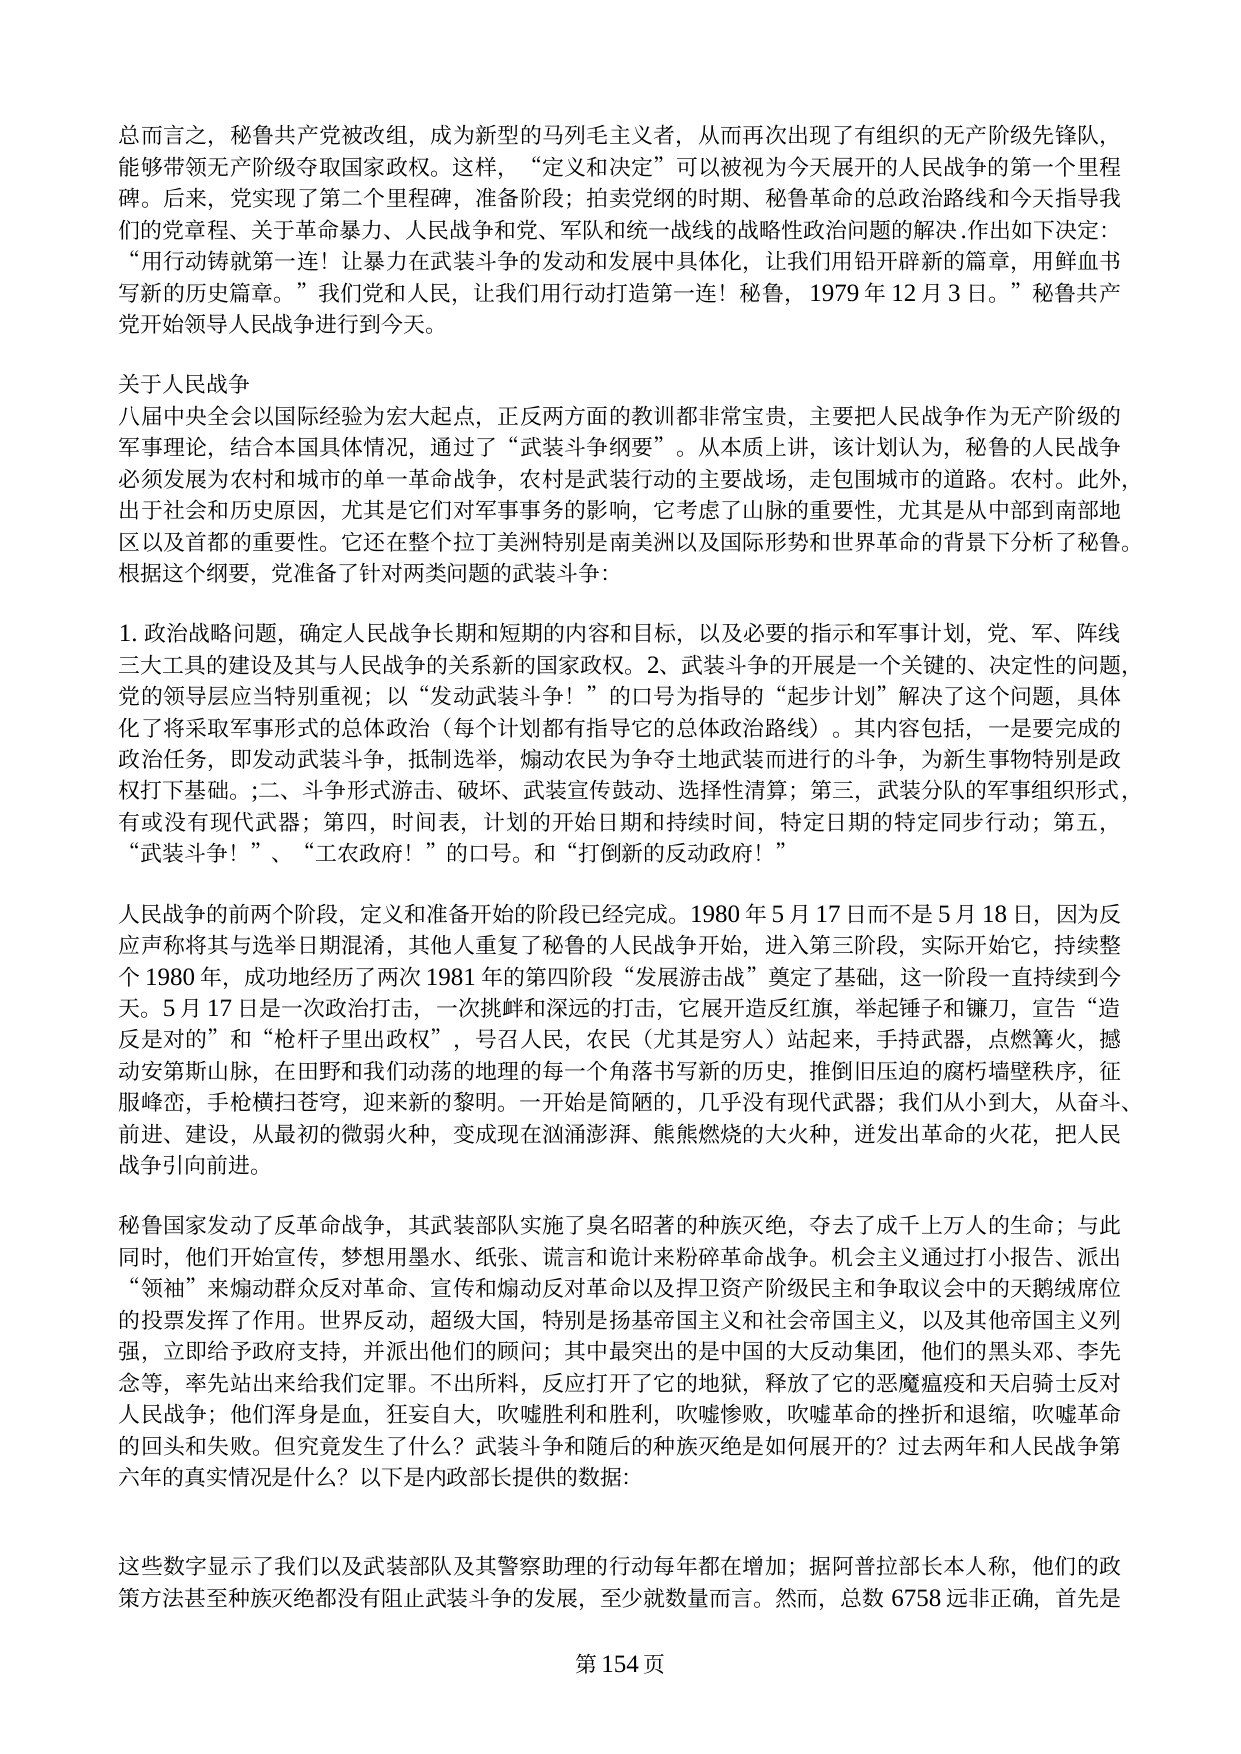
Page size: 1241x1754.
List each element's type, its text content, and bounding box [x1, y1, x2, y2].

text 关于人民战争 [118, 367, 1122, 399]
text 秘鲁国家发动了反革命战争，其武装部队实施了臭名昭著的种族灭绝，夺去了成千上万人的生命；与此同时，他们开始宣传，梦想用墨水、纸张、谎言和诡计来粉碎革命战争。机会主义通过打小报告、派出“领袖”来煽动群众反对革命、宣传和煽动反对革命以及捍卫资产阶级民主和争取议会中的天鹅绒席位的投票发挥了作用。世界反动，超级大国，特别是扬基帝国主义和社会帝国主义，以及其他帝国主义列强，立即给予政府支持，并派出他们的顾问；其中最突出的是中国的大反动集团，他们的黑头邓、李先念等，率先站出来给我们定罪。不出所料，反应打开了它的地狱，释放了它的恶魔瘟疫和天启骑士反对人民战争；他们浑身是血，狂妄自大，吹嘘胜利和胜利，吹嘘惨败，吹嘘革命的挫折和退缩，吹嘘革命的回头和失败。但究竟发生了什么？武装斗争和随后的种族灭绝是如何展开的？过去两年和人民战争第六年的真实情况是什么？以下是内政部长提供的数据： [118, 1209, 1122, 1492]
text 总而言之，秘鲁共产党被改组，成为新型的马列毛主义者，从而再次出现了有组织的无产阶级先锋队，能够带领无产阶级夺取国家政权。这样，“定义和决定”可以被视为今天展开的人民战争的第一个里程碑。后来，党实现了第二个里程碑，准备阶段；拍卖党纲的时期、秘鲁革命的总政治路线和今天指导我们的党章程、关于革命暴力、人民战争和党、军队和统一战线的战略性政治问题的解决.作出如下决定：“用行动铸就第一连！让暴力在武装斗争的发动和发展中具体化，让我们用铅开辟新的篇章，用鲜血书写新的历史篇章。”我们党和人民，让我们用行动打造第一连！秘鲁，1979年12月3日。”秘鲁共产党开始领导人民战争进行到今天。 [118, 118, 1122, 339]
text 这些数字显示了我们以及武装部队及其警察助理的行动每年都在增加；据阿普拉部长本人称，他们的政策方法甚至种族灭绝都没有阻止武装斗争的发展，至少就数量而言。然而，总数6758远非正确，首先是 [118, 1549, 1122, 1612]
text 人民战争的前两个阶段，定义和准备开始的阶段已经完成。1980年5月17日而不是5月18日，因为反应声称将其与选举日期混淆，其他人重复了秘鲁的人民战争开始，进入第三阶段，实际开始它，持续整个1980年，成功地经历了两次1981年的第四阶段“发展游击战”奠定了基础，这一阶段一直持续到今天。5月17日是一次政治打击，一次挑衅和深远的打击，它展开造反红旗，举起锤子和镰刀，宣告“造反是对的”和“枪杆子里出政权”，号召人民，农民（尤其是穷人）站起来，手持武器，点燃篝火，撼动安第斯山脉，在田野和我们动荡的地理的每一个角落书写新的历史，推倒旧压迫的腐朽墙壁秩序，征服峰峦，手枪横扫苍穹，迎来新的黎明。一开始是简陋的，几乎没有现代武器；我们从小到大，从奋斗、前进、建设，从最初的微弱火种，变成现在汹涌澎湃、熊熊燃烧的大火种，迸发出革命的火花，把人民战争引向前进。 [118, 897, 1122, 1180]
text 八届中央全会以国际经验为宏大起点，正反两方面的教训都非常宝贵，主要把人民战争作为无产阶级的军事理论，结合本国具体情况，通过了“武装斗争纲要”。从本质上讲，该计划认为，秘鲁的人民战争必须发展为农村和城市的单一革命战争，农村是武装行动的主要战场，走包围城市的道路。农村。此外，出于社会和历史原因，尤其是它们对军事事务的影响，它考虑了山脉的重要性，尤其是从中部到南部地区以及首都的重要性。它还在整个拉丁美洲特别是南美洲以及国际形势和世界革命的背景下分析了秘鲁。根据这个纲要，党准备了针对两类问题的武装斗争： [118, 399, 1122, 588]
text 1. 政治战略问题，确定人民战争长期和短期的内容和目标，以及必要的指示和军事计划，党、军、阵线三大工具的建设及其与人民战争的关系新的国家政权。2、武装斗争的开展是一个关键的、决定性的问题，党的领导层应当特别重视；以“发动武装斗争！”的口号为指导的“起步计划”解决了这个问题，具体化了将采取军事形式的总体政治（每个计划都有指导它的总体政治路线）。其内容包括，一是要完成的政治任务，即发动武装斗争，抵制选举，煽动农民为争夺土地武装而进行的斗争，为新生事物特别是政权打下基础。;二、斗争形式游击、破坏、武装宣传鼓动、选择性清算；第三，武装分队的军事组织形式，有或没有现代武器；第四，时间表，计划的开始日期和持续时间，特定日期的特定同步行动；第五，“武装斗争！”、“工农政府！”的口号。和“打倒新的反动政府！” [118, 616, 1122, 868]
